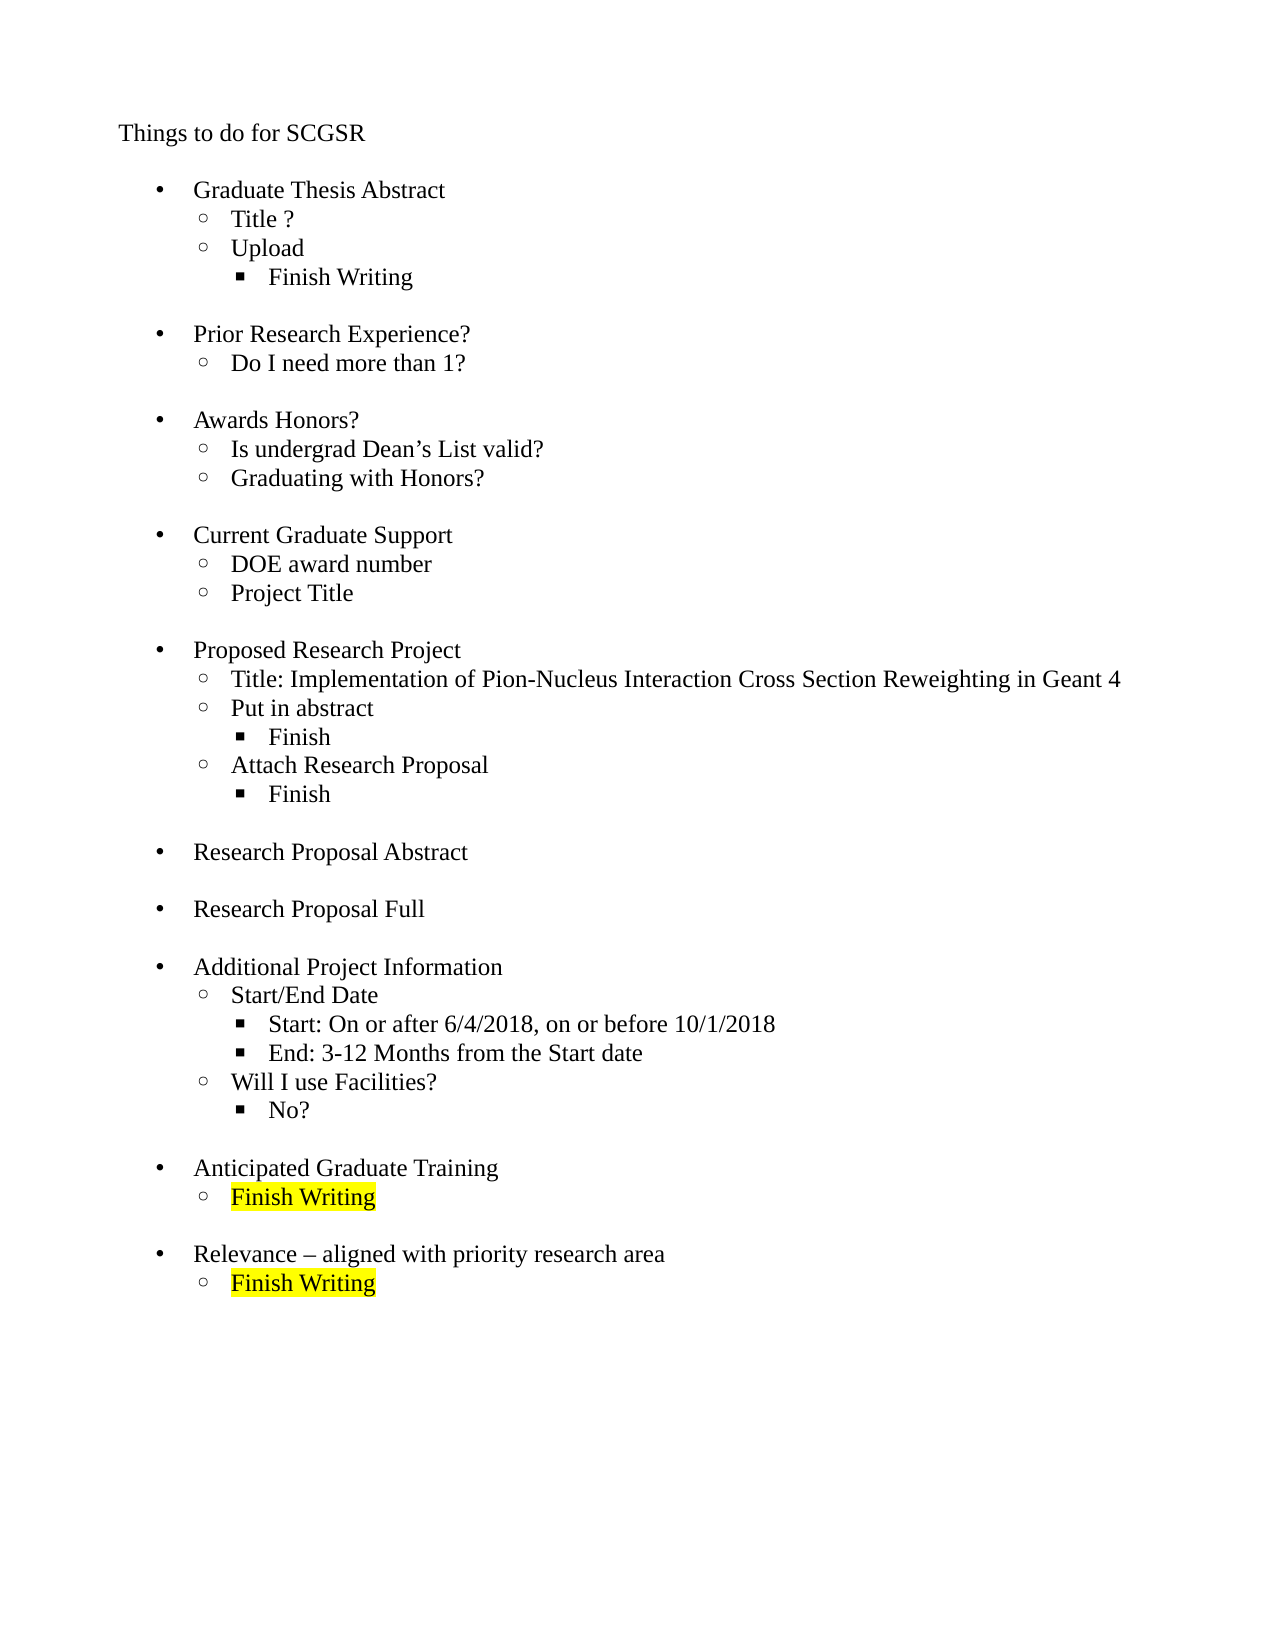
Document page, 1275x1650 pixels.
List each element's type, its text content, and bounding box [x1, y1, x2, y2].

list Graduate Thesis Abstract [156, 176, 1157, 204]
list DOE award number [193, 549, 1157, 578]
list No? [231, 1096, 1157, 1124]
list End: 3-12 Months from the Start date [231, 1038, 1157, 1067]
list Finish [231, 722, 1157, 751]
list Finish Writing [193, 1182, 1157, 1211]
list Finish Writing [231, 262, 1157, 291]
list Project Title [193, 578, 1157, 607]
list Upload [193, 233, 1157, 262]
list Title: Implementation of Pion-Nucleus Interaction Cross Section Reweighting in Geant 4 [193, 664, 1157, 693]
list Start: On or after 6/4/2018, on or before 10/1/2018 [231, 1009, 1157, 1038]
list Title ? [193, 204, 1157, 233]
list Additional Project Information [156, 952, 1157, 981]
list Relevance – aligned with priority research area [156, 1239, 1157, 1268]
list Anticipated Graduate Training [156, 1153, 1157, 1182]
list Research Proposal Full [156, 894, 1157, 923]
list Prior Research Experience? [156, 319, 1157, 348]
list Awards Honors? [156, 406, 1157, 434]
list Finish Writing [193, 1268, 1157, 1297]
list Do I need more than 1? [193, 348, 1157, 377]
list Attach Research Proposal [193, 751, 1157, 779]
text Things to do for SCGSR [118, 118, 1157, 147]
list Research Proposal Abstract [156, 837, 1157, 866]
list Is undergrad Dean’s List valid? [193, 434, 1157, 463]
list Finish [231, 779, 1157, 808]
list Will I use Facilities? [193, 1067, 1157, 1096]
list Graduating with Honors? [193, 463, 1157, 492]
list Start/End Date [193, 981, 1157, 1009]
list Put in abstract [193, 693, 1157, 722]
list Proposed Research Project [156, 636, 1157, 664]
list Current Graduate Support [156, 521, 1157, 549]
